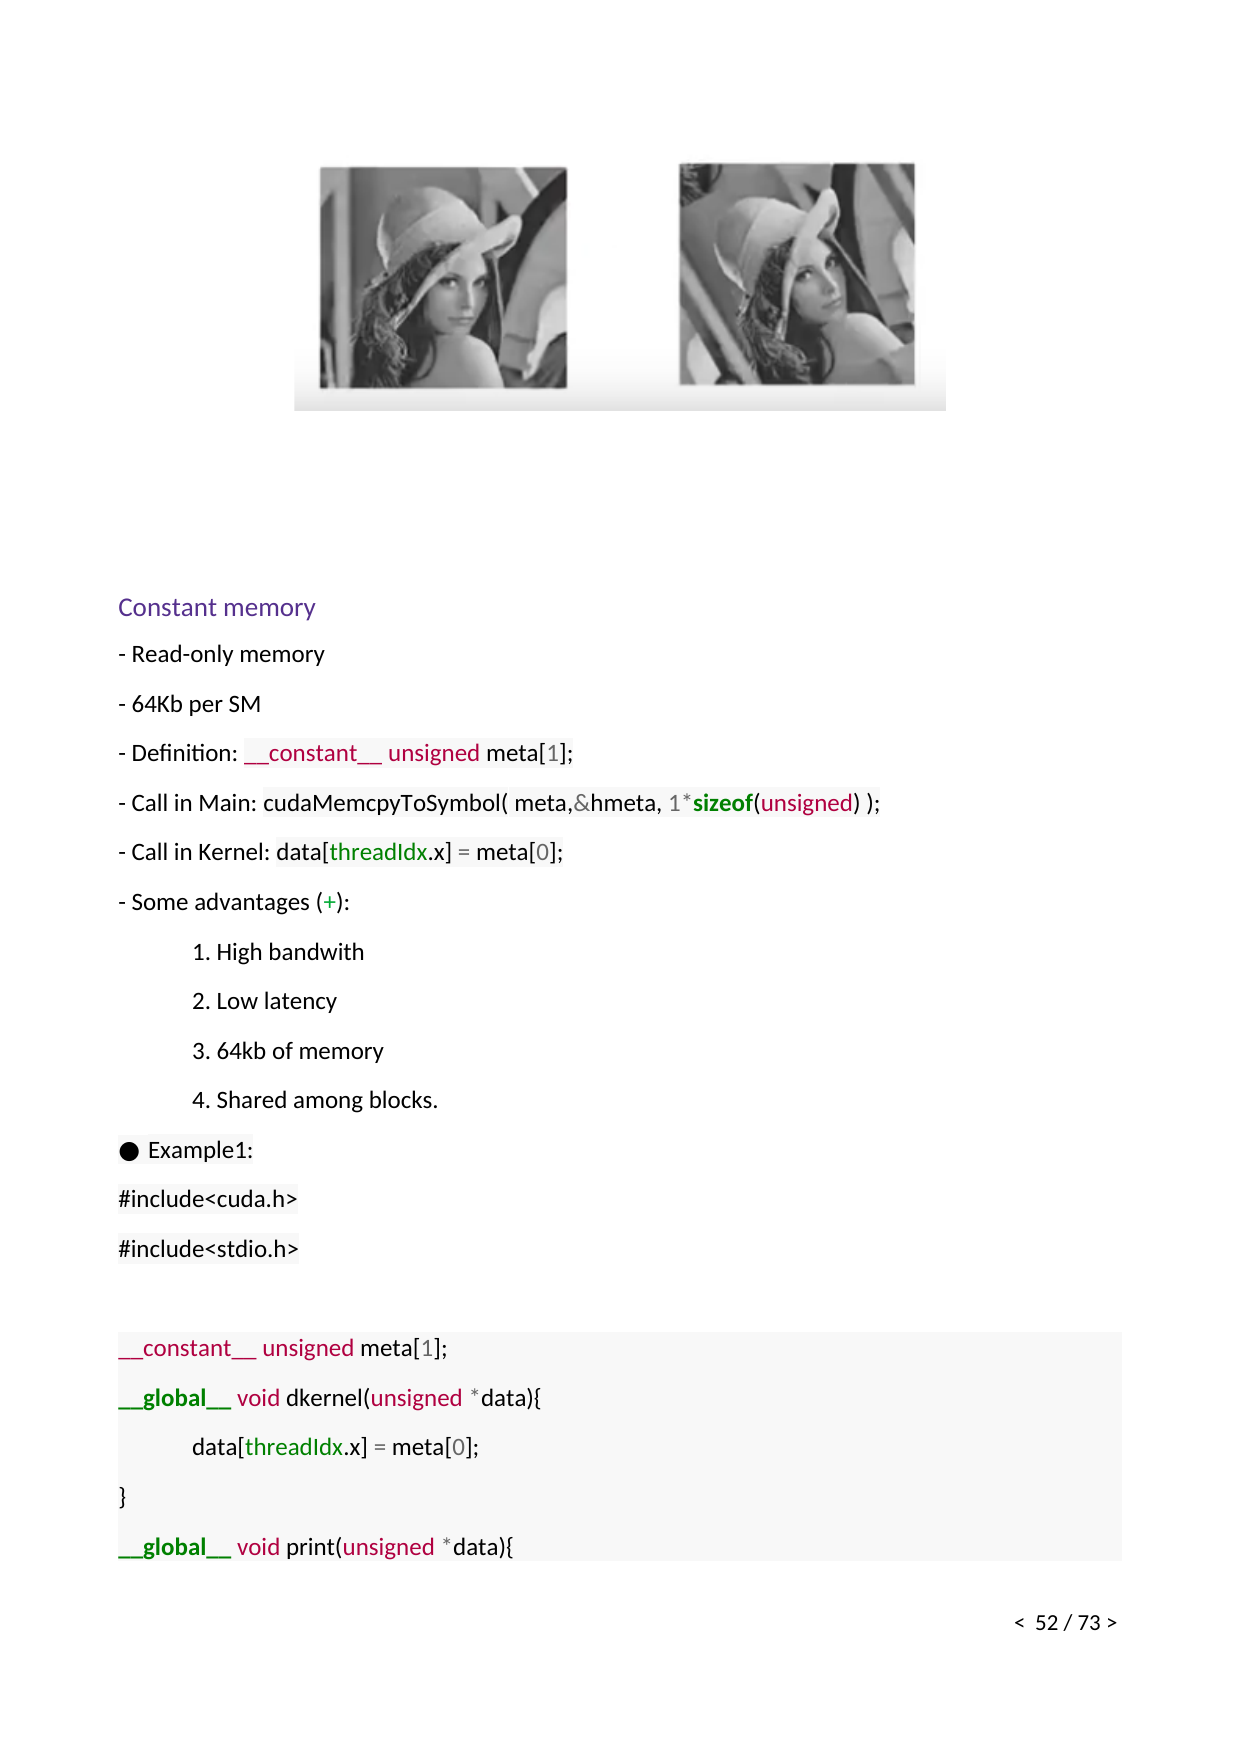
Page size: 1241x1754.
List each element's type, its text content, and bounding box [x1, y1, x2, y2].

text #include<cuda.h> [118, 1184, 1122, 1214]
text } [118, 1481, 1122, 1512]
picture [294, 147, 946, 411]
text - 64Kb per SM [118, 688, 1122, 718]
text 4. Shared among blocks. [118, 1084, 1122, 1115]
text 2. Low latency [118, 985, 1122, 1016]
text 3. 64kb of memory [118, 1035, 1122, 1065]
text - Some advantages (+): [118, 886, 1122, 917]
text data[threadIdx.x] = meta[0]; [118, 1432, 1122, 1462]
text - Call in Kernel: data[threadIdx.x] = meta[0]; [118, 837, 1122, 867]
text ● Example1: [118, 1134, 1122, 1164]
text - Definition: __constant__ unsigned meta[1]; [118, 737, 1122, 768]
text #include<stdio.h> [118, 1233, 1122, 1264]
text - Call in Main: cudaMemcpyToSymbol( meta,&hmeta, 1*sizeof(unsigned) ); [118, 787, 1122, 817]
text 1. High bandwith [118, 936, 1122, 966]
text __constant__ unsigned meta[1]; [118, 1332, 1122, 1363]
text __global__ void dkernel(unsigned *data){ [118, 1382, 1122, 1412]
text __global__ void print(unsigned *data){ [118, 1531, 1122, 1561]
text - Read-only memory [118, 638, 1122, 669]
subtitle Constant memory [118, 590, 1122, 623]
